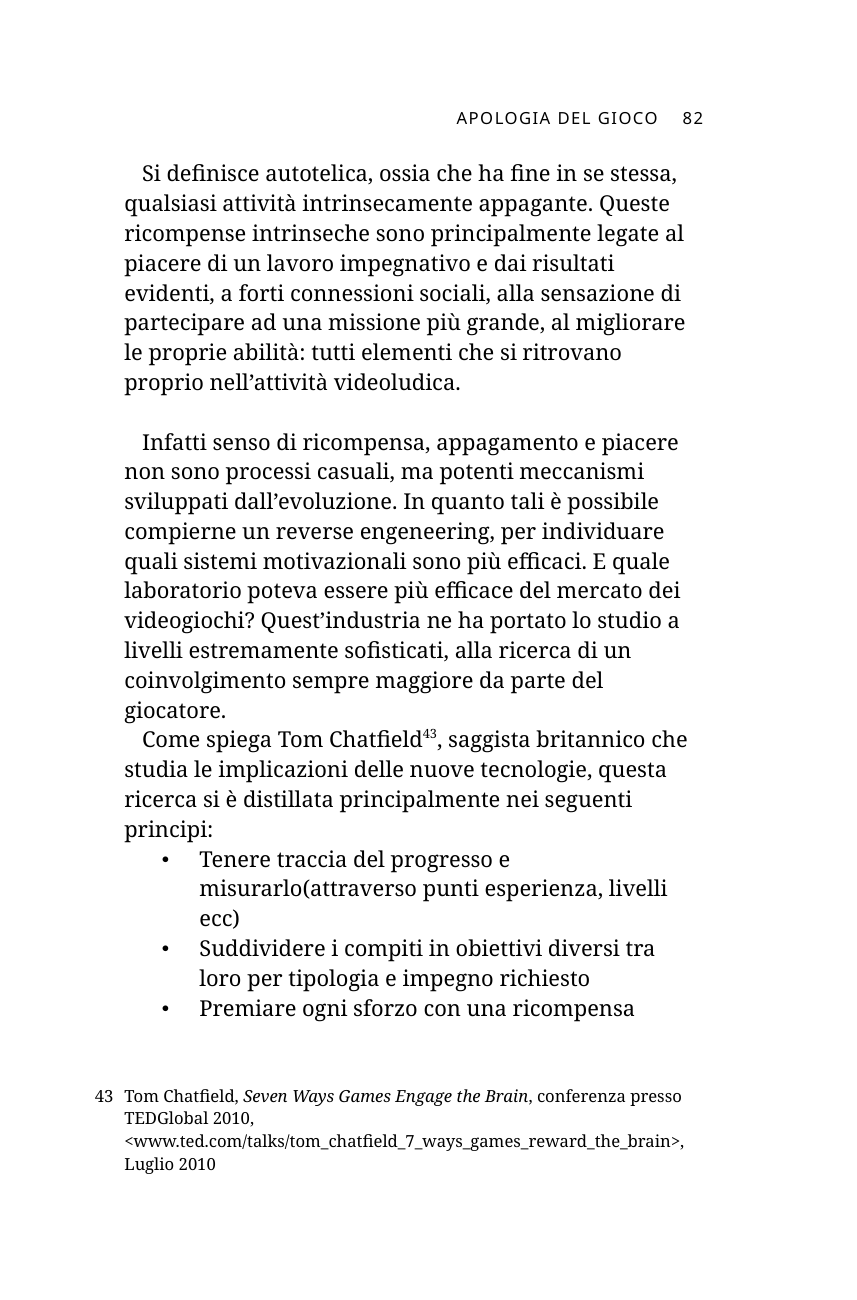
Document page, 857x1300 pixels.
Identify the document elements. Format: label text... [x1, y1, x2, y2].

list Tenere traccia del progresso e misurarlo(attraverso punti esperienza, livelli ecc) [162, 844, 703, 933]
text Infatti senso di ricompensa, appagamento e piacere non sono processi casuali, ma potenti meccanismi sviluppati dall’evoluzione. In quanto tali è possibile compierne un reverse engeneering, per individuare quali sistemi motivazionali sono più efficaci. E quale laboratorio poteva essere più efficace del mercato dei videogiochi? Quest’industria ne ha portato lo studio a livelli estremamente sofisticati, alla ricerca di un coinvolgimento sempre maggiore da parte del giocatore. [124, 427, 703, 724]
text Si definisce autotelica, ossia che ha fine in se stessa, qualsiasi attività intrinsecamente appagante. Queste ricompense intrinseche sono principalmente legate al piacere di un lavoro impegnativo e dai risultati evidenti, a forti connessioni sociali, alla sensazione di partecipare ad una missione più grande, al migliorare le proprie abilità: tutti elementi che si ritrovano proprio nell’attività videoludica. [124, 158, 703, 397]
list Suddividere i compiti in obiettivi diversi tra loro per tipologia e impegno richiesto [162, 933, 703, 993]
text Come spiega Tom Chatfield, saggista britannico che studia le implicazioni delle nuove tecnologie, questa ricerca si è distillata principalmente nei seguenti principi: [124, 724, 703, 844]
list Premiare ogni sforzo con una ricompensa [162, 993, 703, 1022]
text Tom Chatfield, Seven Ways Games Engage the Brain, conferenza presso TEDGlobal 2010, <www.ted.com/talks/tom_chatfield_7_ways_games_reward_the_brain>, Luglio 2010 [94, 1084, 703, 1175]
